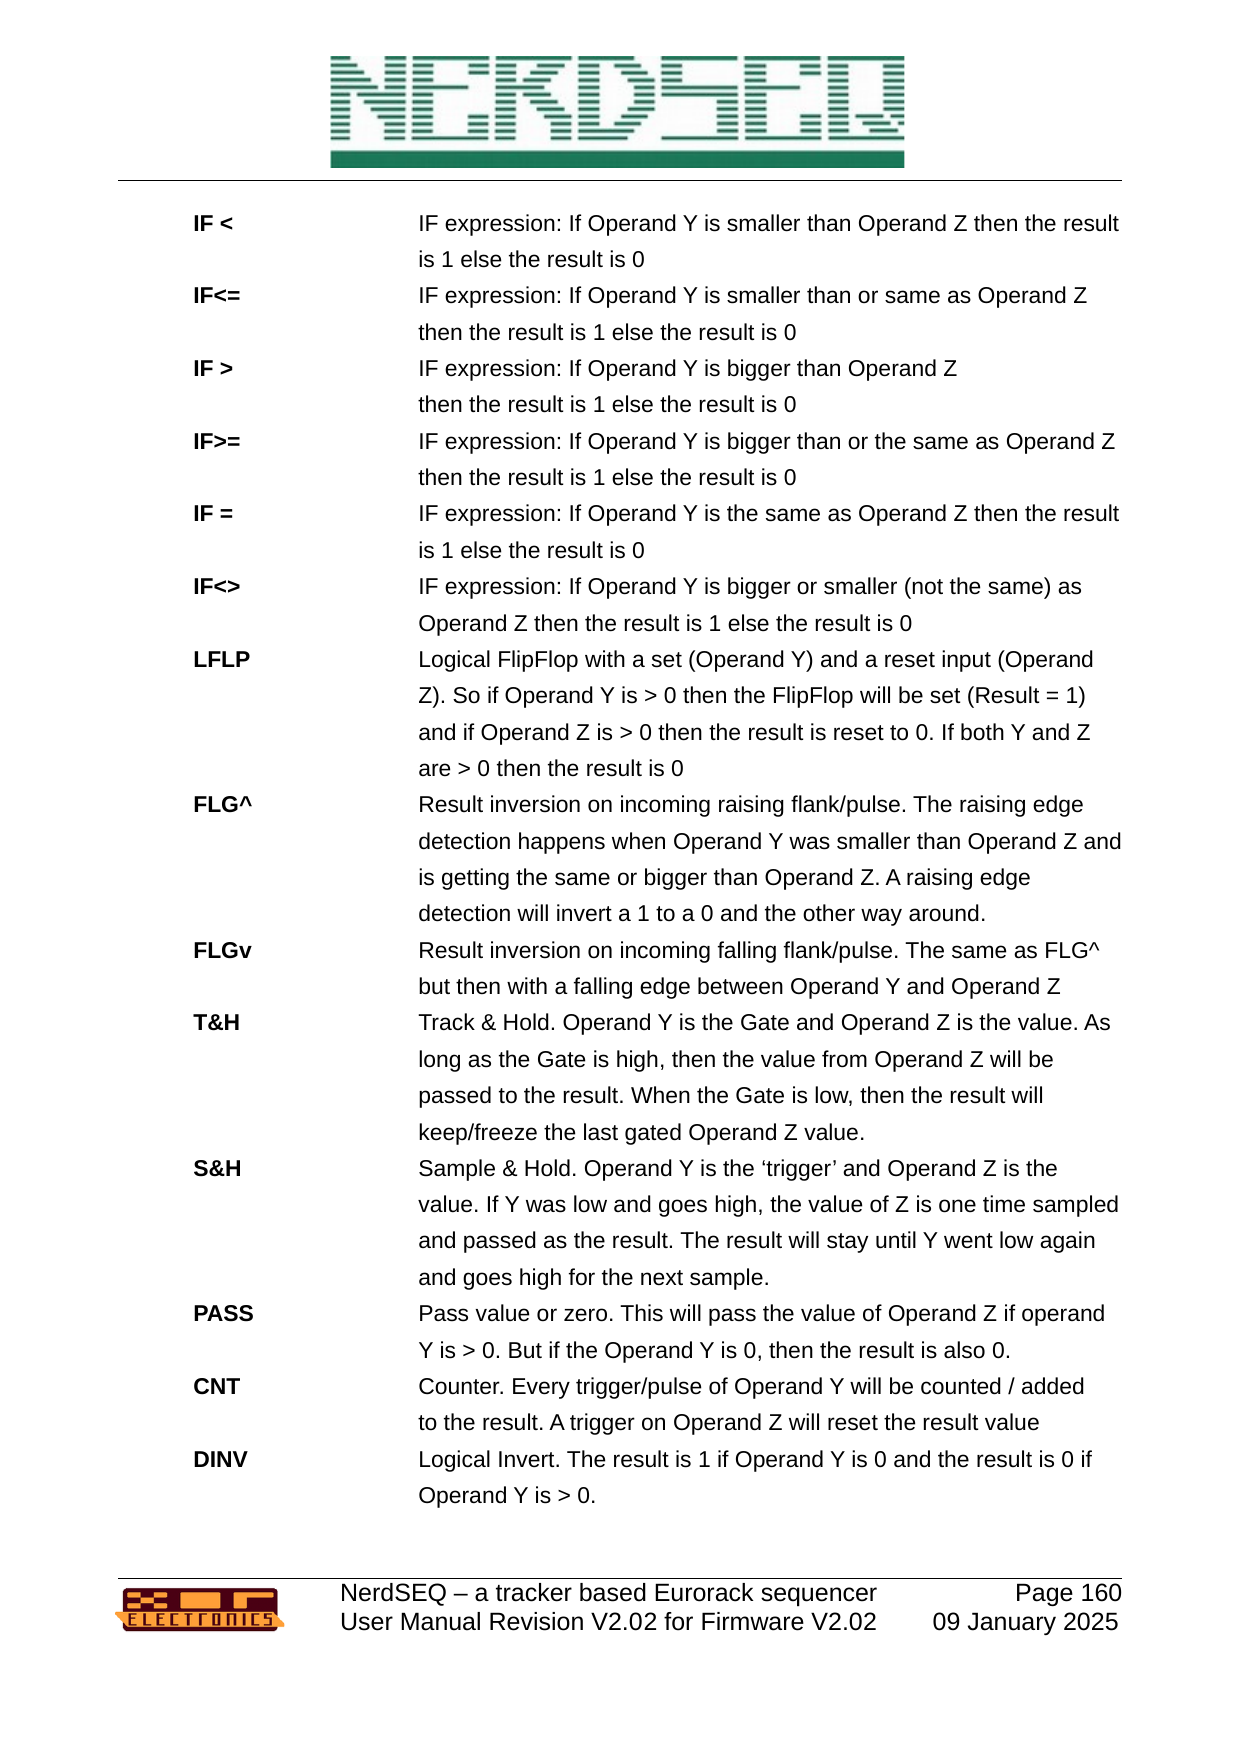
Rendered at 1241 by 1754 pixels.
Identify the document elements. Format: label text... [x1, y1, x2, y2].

text IF > IF expression: If Operand Y is bigger than Operand Z then the result is 1 else the result is 0 [118, 355, 1122, 418]
text IF<= IF expression: If Operand Y is smaller than or same as Operand Z then the result is 1 else the result is 0 [118, 282, 1122, 345]
text IF < IF expression: If Operand Y is smaller than Operand Z then the result is 1 else the result is 0 [118, 209, 1122, 272]
text IF>= IF expression: If Operand Y is bigger than or the same as Operand Z then the result is 1 else the result is 0 [118, 428, 1122, 490]
text FLGv Result inversion on incoming falling flank/pulse. The same as FLG^ but then with a falling edge between Operand Y and Operand Z [118, 937, 1122, 999]
text PASS Pass value or zero. This will pass the value of Operand Z if operand Y is > 0. But if the Operand Y is 0, then the result is also 0. [118, 1300, 1122, 1363]
text DINV Logical Invert. The result is 1 if Operand Y is 0 and the result is 0 if Operand Y is > 0. [118, 1446, 1122, 1508]
text IF<> IF expression: If Operand Y is bigger or smaller (not the same) as Operand Z then the result is 1 else the result is 0 [118, 573, 1122, 636]
picture [115, 1584, 285, 1634]
text CNT Counter. Every trigger/pulse of Operand Y will be counted / added to the result. A trigger on Operand Z will reset the result value [118, 1373, 1122, 1436]
text S&H Sample & Hold. Operand Y is the ‘trigger’ and Operand Z is the value. If Y was low and goes high, the value of Z is one time sampled and passed as the result. The result will stay until Y went low again and goes high for the next sample. [118, 1155, 1122, 1290]
text T&H Track & Hold. Operand Y is the Gate and Operand Z is the value. As long as the Gate is high, then the value from Operand Z will be passed to the result. When the Gate is low, then the result will keep/freeze the last gated Operand Z value. [118, 1009, 1122, 1145]
text FLG^ Result inversion on incoming raising flank/pulse. The raising edge detection happens when Operand Y was smaller than Operand Z and is getting the same or bigger than Operand Z. A raising edge detection will invert a 1 to a 0 and the other way around. [118, 791, 1122, 927]
picture [330, 56, 905, 168]
text IF = IF expression: If Operand Y is the same as Operand Z then the result is 1 else the result is 0 [118, 500, 1122, 563]
text LFLP Logical FlipFlop with a set (Operand Y) and a reset input (Operand Z). So if Operand Y is > 0 then the FlipFlop will be set (Result = 1) and if Operand Z is > 0 then the result is reset to 0. If both Y and Z are > 0 then the result is 0 [118, 646, 1122, 781]
